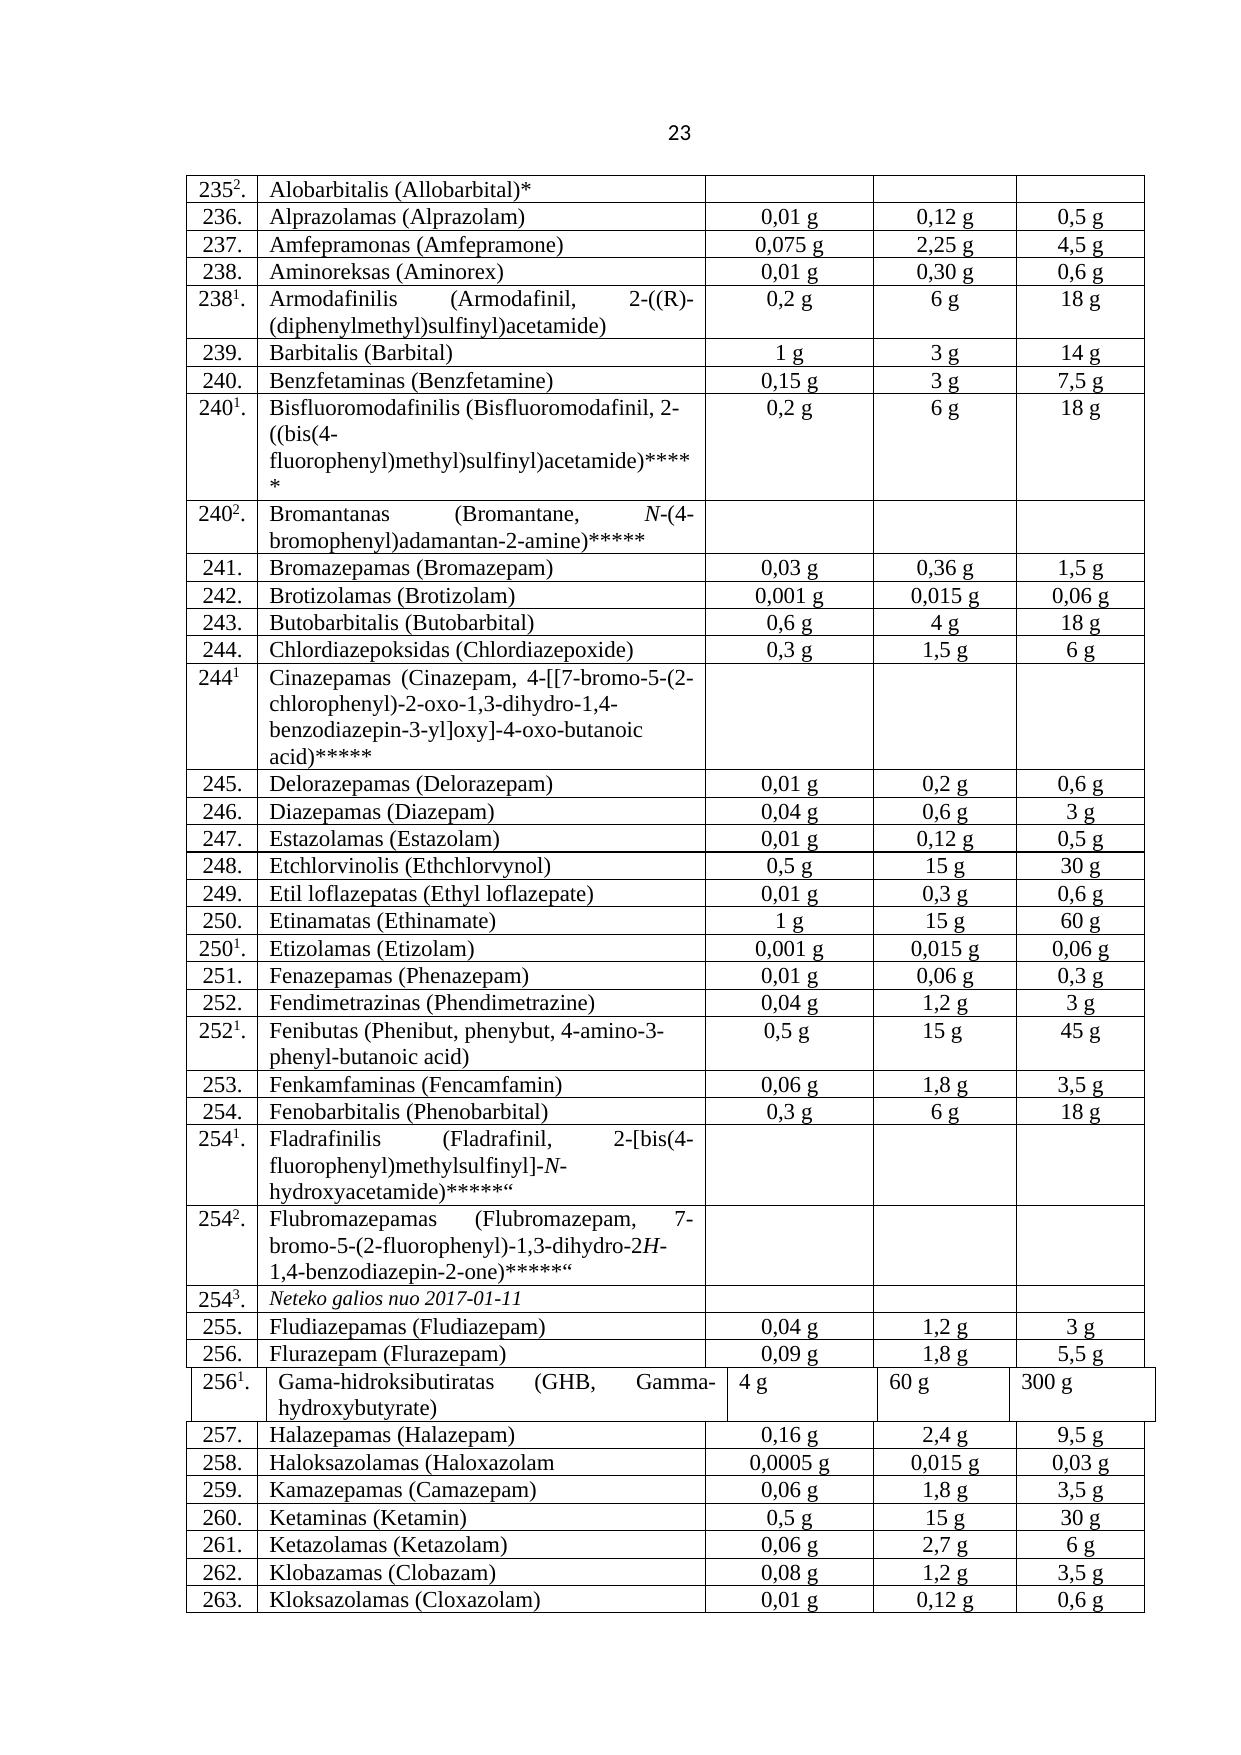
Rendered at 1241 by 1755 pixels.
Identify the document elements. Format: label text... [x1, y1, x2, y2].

table_cell Neteko galios nuo 2017-01-11 [258, 1286, 705, 1312]
table_cell 45 g [1017, 1017, 1144, 1069]
table_cell 0,04 g [706, 990, 873, 1016]
table_cell [1145, 1448, 1155, 1475]
table_cell [1145, 824, 1155, 851]
table_cell 0,5 g [706, 1504, 873, 1530]
table_cell [1145, 581, 1155, 608]
table_cell 242. [187, 582, 257, 608]
table_cell 0,01 g [706, 880, 873, 906]
table_cell 2352. [187, 176, 257, 202]
table_cell Armodafinilis (Armodafinil, 2-((R)-(diphenylmethyl)sulfinyl)acetamide) [258, 286, 705, 338]
table_cell 0,2 g [706, 394, 873, 499]
table_cell [1145, 1585, 1155, 1612]
table_cell 15 g [874, 907, 1016, 934]
table_cell 0,06 g [1017, 582, 1144, 608]
table_cell 2441 [187, 664, 257, 769]
table_cell [1145, 393, 1155, 499]
table_cell 3,5 g [1017, 1476, 1144, 1503]
table_cell Etinamatas (Ethinamate) [258, 907, 705, 934]
table_cell 15 g [874, 1504, 1016, 1530]
table_cell 259. [187, 1476, 257, 1503]
table_cell 15 g [874, 1017, 1016, 1069]
table_cell 237. [187, 231, 257, 257]
table_cell 18 g [1017, 609, 1144, 635]
table_cell 0,3 g [706, 636, 873, 663]
table_cell 253. [187, 1071, 257, 1097]
table_cell [1145, 285, 1155, 338]
table_cell 0,3 g [706, 1098, 873, 1124]
table_cell 9,5 g [1017, 1422, 1144, 1448]
table_cell 6 g [874, 286, 1016, 338]
table_cell 7,5 g [1017, 367, 1144, 393]
table_cell [1145, 1503, 1155, 1530]
table_cell 261. [187, 1531, 257, 1557]
table_cell [1145, 1285, 1155, 1312]
table_cell Etil loflazepatas (Ethyl loflazepate) [258, 880, 705, 906]
table_cell 245. [187, 770, 257, 797]
table_cell 0,5 g [1017, 825, 1144, 851]
table_cell 2,7 g [874, 1531, 1016, 1557]
table_cell 6 g [874, 394, 1016, 499]
table_cell [1017, 1286, 1144, 1312]
table_cell [1145, 1312, 1155, 1339]
table_cell [706, 176, 873, 202]
table_cell [1145, 769, 1155, 797]
table_cell Delorazepamas (Delorazepam) [258, 770, 705, 797]
table_cell 0,06 g [874, 962, 1016, 988]
table_cell [1145, 366, 1155, 393]
table_cell 0,08 g [706, 1559, 873, 1585]
table_cell 14 g [1017, 339, 1144, 366]
table_cell [1145, 1070, 1155, 1097]
table_cell 3 g [1017, 990, 1144, 1016]
table_cell [1017, 1125, 1144, 1204]
table_cell Halazepamas (Halazepam) [258, 1422, 705, 1448]
table_cell Kloksazolamas (Cloxazolam) [258, 1586, 705, 1612]
table_cell 1 g [706, 339, 873, 366]
table_cell [1145, 1475, 1155, 1503]
table_cell Brotizolamas (Brotizolam) [258, 582, 705, 608]
table_cell [1145, 663, 1155, 769]
table_cell 0,04 g [706, 1313, 873, 1339]
table_cell 0,12 g [874, 825, 1016, 851]
table_cell 0,01 g [706, 962, 873, 988]
table_cell 0,6 g [706, 609, 873, 635]
table_cell 1,2 g [874, 990, 1016, 1016]
table_cell 6 g [1017, 636, 1144, 663]
table_cell 0,6 g [1017, 770, 1144, 797]
table_cell Bromantanas (Bromantane, N-(4-bromophenyl)adamantan-2-amine)***** [258, 501, 705, 553]
table_cell 0,075 g [706, 231, 873, 257]
table_cell 0,01 g [706, 770, 873, 797]
table_cell 4,5 g [1017, 231, 1144, 257]
table_cell [1145, 1530, 1155, 1557]
table_cell [1145, 1205, 1155, 1284]
table_cell 244. [187, 636, 257, 663]
table_cell [1145, 257, 1155, 284]
table_cell Etchlorvinolis (Ethchlorvynol) [258, 853, 705, 879]
table_cell [1145, 961, 1155, 988]
table_cell [1145, 934, 1155, 961]
table_cell 0,6 g [1017, 258, 1144, 284]
table_cell 236. [187, 203, 257, 230]
table_cell 246. [187, 798, 257, 824]
table_cell 241. [187, 554, 257, 581]
table_cell Cinazepamas (Cinazepam, 4-[[7-bromo-5-(2-chlorophenyl)-2-oxo-1,3-dihydro-1,4-benzodiazepin-3-yl]oxy]-4-oxo-butanoic acid)***** [258, 664, 705, 769]
table_cell [706, 1206, 873, 1284]
table_cell [1145, 989, 1155, 1016]
table_cell 60 g [1017, 907, 1144, 934]
table_cell [874, 501, 1016, 553]
table_cell 0,04 g [706, 798, 873, 824]
table_cell 30 g [1017, 1504, 1144, 1530]
table_cell [1017, 501, 1144, 553]
table_cell 0,0005 g [706, 1449, 873, 1475]
table_cell 2401. [187, 394, 257, 499]
table_cell [1145, 1422, 1155, 1448]
table_cell 60 g [878, 1368, 1009, 1421]
table_cell 0,01 g [706, 203, 873, 230]
table_cell [1145, 906, 1155, 934]
table_cell 3 g [874, 367, 1016, 393]
table_cell 1,8 g [874, 1476, 1016, 1503]
table_cell Alprazolamas (Alprazolam) [258, 203, 705, 230]
table_cell 2,25 g [874, 231, 1016, 257]
table_cell 1,8 g [874, 1071, 1016, 1097]
table_cell 247. [187, 825, 257, 851]
table_cell 0,5 g [706, 853, 873, 879]
table_cell 4 g [874, 609, 1016, 635]
table_cell [1145, 797, 1155, 824]
table_cell Fenobarbitalis (Phenobarbital) [258, 1098, 705, 1124]
table_cell [1145, 553, 1155, 581]
table_cell 3,5 g [1017, 1559, 1144, 1585]
table_cell 4 g [728, 1368, 877, 1421]
table_cell 250. [187, 907, 257, 934]
table_cell Amfepramonas (Amfepramone) [258, 231, 705, 257]
table_cell Chlordiazepoksidas (Chlordiazepoxide) [258, 636, 705, 663]
table_cell 2542. [187, 1206, 257, 1284]
table_cell 0,09 g [706, 1340, 873, 1367]
table_cell 0,2 g [706, 286, 873, 338]
table_cell 0,12 g [874, 1586, 1016, 1612]
table_cell Aminoreksas (Aminorex) [258, 258, 705, 284]
table_cell 0,5 g [706, 1017, 873, 1069]
table_cell 255. [187, 1313, 257, 1339]
table_cell 262. [187, 1559, 257, 1585]
table_cell Alobarbitalis (Allobarbital)* [258, 176, 705, 202]
table_cell 5,5 g [1017, 1340, 1144, 1367]
table_cell Flubromazepamas (Flubromazepam, 7-bromo-5-(2-fluorophenyl)-1,3-dihydro-2H-1,4-benzodiazepin-2-one)*****“ [258, 1206, 705, 1284]
table_cell [1145, 175, 1155, 202]
table_cell 1,8 g [874, 1340, 1016, 1367]
table_cell [874, 1206, 1016, 1284]
table_cell 30 g [1017, 853, 1144, 879]
table_cell 0,36 g [874, 554, 1016, 581]
table_cell [706, 501, 873, 553]
table_cell 251. [187, 962, 257, 988]
table_cell Fenazepamas (Phenazepam) [258, 962, 705, 988]
table_cell [1017, 664, 1144, 769]
table_cell Fendimetrazinas (Phendimetrazine) [258, 990, 705, 1016]
table_cell 0,3 g [1017, 962, 1144, 988]
table_cell Barbitalis (Barbital) [258, 339, 705, 366]
table_cell 240. [187, 367, 257, 393]
table_cell 0,015 g [874, 582, 1016, 608]
table_cell [874, 1125, 1016, 1204]
table_cell 2501. [187, 935, 257, 961]
table_cell Bromazepamas (Bromazepam) [258, 554, 705, 581]
table_cell [1145, 500, 1155, 553]
table_cell 0,01 g [706, 1586, 873, 1612]
table_cell [1145, 230, 1155, 257]
table_cell 254. [187, 1098, 257, 1124]
table_cell Diazepamas (Diazepam) [258, 798, 705, 824]
table_cell [187, 1368, 191, 1421]
table_cell Etizolamas (Etizolam) [258, 935, 705, 961]
table_cell Flurazepam (Flurazepam) [258, 1340, 705, 1367]
table_cell [1145, 879, 1155, 906]
table_cell 248. [187, 853, 257, 879]
table_cell 0,30 g [874, 258, 1016, 284]
table_cell 249. [187, 880, 257, 906]
table_cell [1145, 1558, 1155, 1585]
table_cell [706, 664, 873, 769]
table_cell 0,6 g [874, 798, 1016, 824]
table_cell Haloksazolamas (Haloxazolam [258, 1449, 705, 1475]
table_cell [1145, 338, 1155, 366]
table_cell 1,2 g [874, 1559, 1016, 1585]
table_cell 1,2 g [874, 1313, 1016, 1339]
table_cell 2521. [187, 1017, 257, 1069]
table_cell 238. [187, 258, 257, 284]
table_cell 257. [187, 1422, 257, 1448]
table_cell [1145, 1124, 1155, 1204]
table_cell [874, 664, 1016, 769]
table_cell 0,06 g [706, 1531, 873, 1557]
table_cell 18 g [1017, 394, 1144, 499]
table_cell 263. [187, 1586, 257, 1612]
table_cell 2543. [187, 1286, 257, 1312]
table_cell 2381. [187, 286, 257, 338]
table_cell 18 g [1017, 286, 1144, 338]
table_cell [706, 1125, 873, 1204]
table_cell [1145, 1097, 1155, 1124]
table_cell 15 g [874, 853, 1016, 879]
table_cell 243. [187, 609, 257, 635]
table_cell 0,5 g [1017, 203, 1144, 230]
table_cell 6 g [874, 1098, 1016, 1124]
table_cell [874, 1286, 1016, 1312]
table_cell 0,6 g [1017, 1586, 1144, 1612]
table_cell 1 g [706, 907, 873, 934]
table_cell Klobazamas (Clobazam) [258, 1559, 705, 1585]
table_cell 0,16 g [706, 1422, 873, 1448]
table_cell Benzfetaminas (Benzfetamine) [258, 367, 705, 393]
table_cell 2541. [187, 1125, 257, 1204]
table_cell 252. [187, 990, 257, 1016]
table_cell Fludiazepamas (Fludiazepam) [258, 1313, 705, 1339]
table_cell 18 g [1017, 1098, 1144, 1124]
table_cell 0,2 g [874, 770, 1016, 797]
table_cell Fladrafinilis (Fladrafinil, 2-[bis(4-fluorophenyl)methylsulfinyl]-N-hydroxyacetamide)*****“ [258, 1125, 705, 1204]
table_cell 0,01 g [706, 258, 873, 284]
table_cell 0,06 g [1017, 935, 1144, 961]
table_cell 0,015 g [874, 1449, 1016, 1475]
table_cell 0,03 g [1017, 1449, 1144, 1475]
table_cell 1,5 g [1017, 554, 1144, 581]
table_cell 0,015 g [874, 935, 1016, 961]
table_cell 239. [187, 339, 257, 366]
table_cell 0,001 g [706, 582, 873, 608]
table_cell [1145, 202, 1155, 230]
table_cell Ketazolamas (Ketazolam) [258, 1531, 705, 1557]
table_cell Butobarbitalis (Butobarbital) [258, 609, 705, 635]
table_cell 0,03 g [706, 554, 873, 581]
table_cell 0,6 g [1017, 880, 1144, 906]
table_cell 300 g [1010, 1368, 1155, 1421]
table_cell 0,01 g [706, 825, 873, 851]
table_cell 3 g [1017, 1313, 1144, 1339]
table_cell 1,5 g [874, 636, 1016, 663]
table_cell 0,12 g [874, 203, 1016, 230]
table_cell [1017, 1206, 1144, 1284]
table_cell 6 g [1017, 1531, 1144, 1557]
table_cell Fenibutas (Phenibut, phenybut, 4-amino-3-phenyl-butanoic acid) [258, 1017, 705, 1069]
table_cell Fenkamfaminas (Fencamfamin) [258, 1071, 705, 1097]
table_cell 3 g [1017, 798, 1144, 824]
table_cell [874, 176, 1016, 202]
table_cell Bisfluoromodafinilis (Bisfluoromodafinil, 2-((bis(4-fluorophenyl)methyl)sulfinyl)acetamide)***** [258, 394, 705, 499]
table_cell Kamazepamas (Camazepam) [258, 1476, 705, 1503]
table_cell [1145, 1339, 1155, 1367]
table_cell [1145, 635, 1155, 663]
table_cell Ketaminas (Ketamin) [258, 1504, 705, 1530]
table_cell Gama-hidroksibutiratas (GHB, Gamma-hydroxybutyrate) [267, 1368, 727, 1421]
table_cell [1145, 851, 1155, 879]
table_cell 0,001 g [706, 935, 873, 961]
table_cell 0,06 g [706, 1071, 873, 1097]
table_cell 3 g [874, 339, 1016, 366]
table_cell 2561. [192, 1368, 266, 1421]
table_cell Estazolamas (Estazolam) [258, 825, 705, 851]
table_cell [1017, 176, 1144, 202]
table_cell 0,06 g [706, 1476, 873, 1503]
table_cell [1145, 1016, 1155, 1069]
table_cell 0,15 g [706, 367, 873, 393]
table_cell 260. [187, 1504, 257, 1530]
table_cell 258. [187, 1449, 257, 1475]
table_cell 3,5 g [1017, 1071, 1144, 1097]
table_cell [706, 1286, 873, 1312]
table_cell [1145, 608, 1155, 635]
table_cell 0,3 g [874, 880, 1016, 906]
table_cell 256. [187, 1340, 257, 1367]
table_cell 2402. [187, 501, 257, 553]
table_cell 2,4 g [874, 1422, 1016, 1448]
